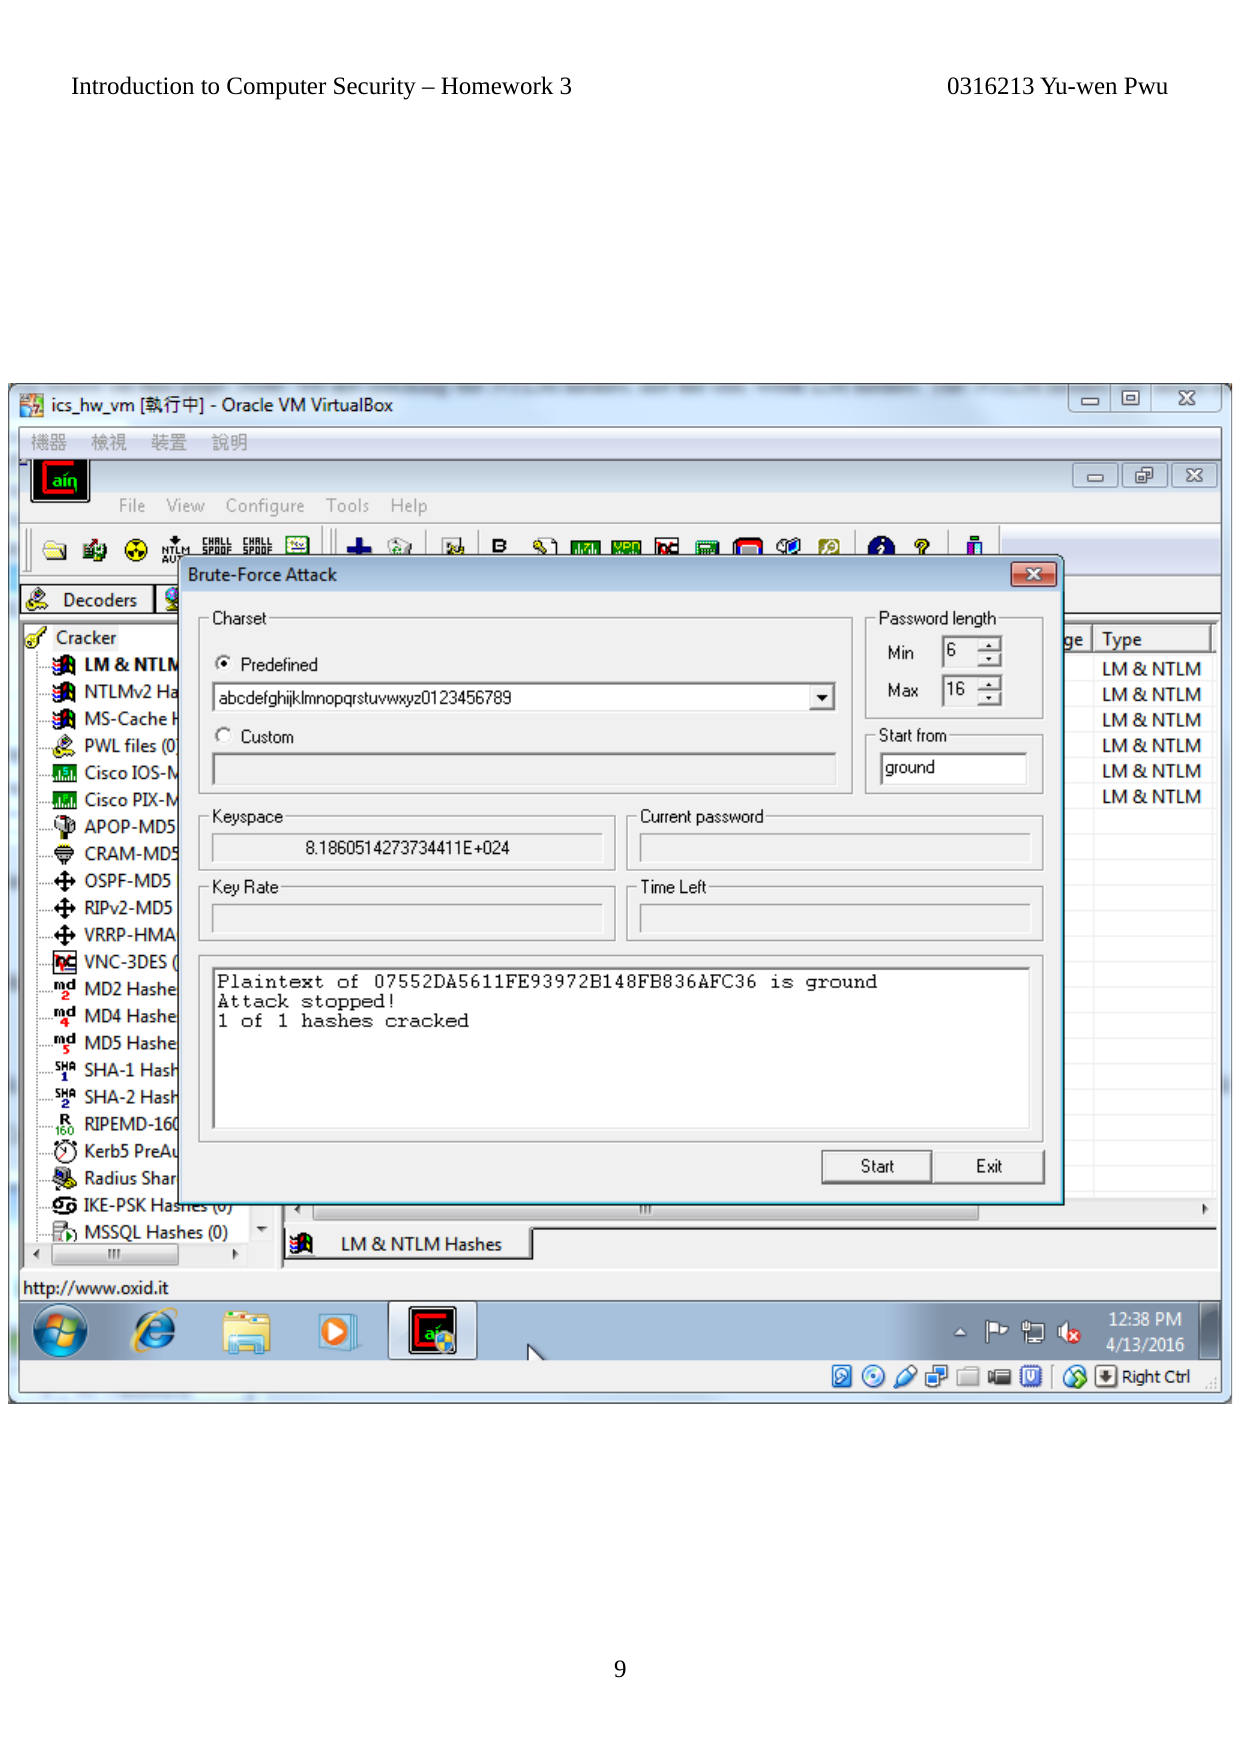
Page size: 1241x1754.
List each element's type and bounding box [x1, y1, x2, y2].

picture [8, 383, 1233, 1404]
